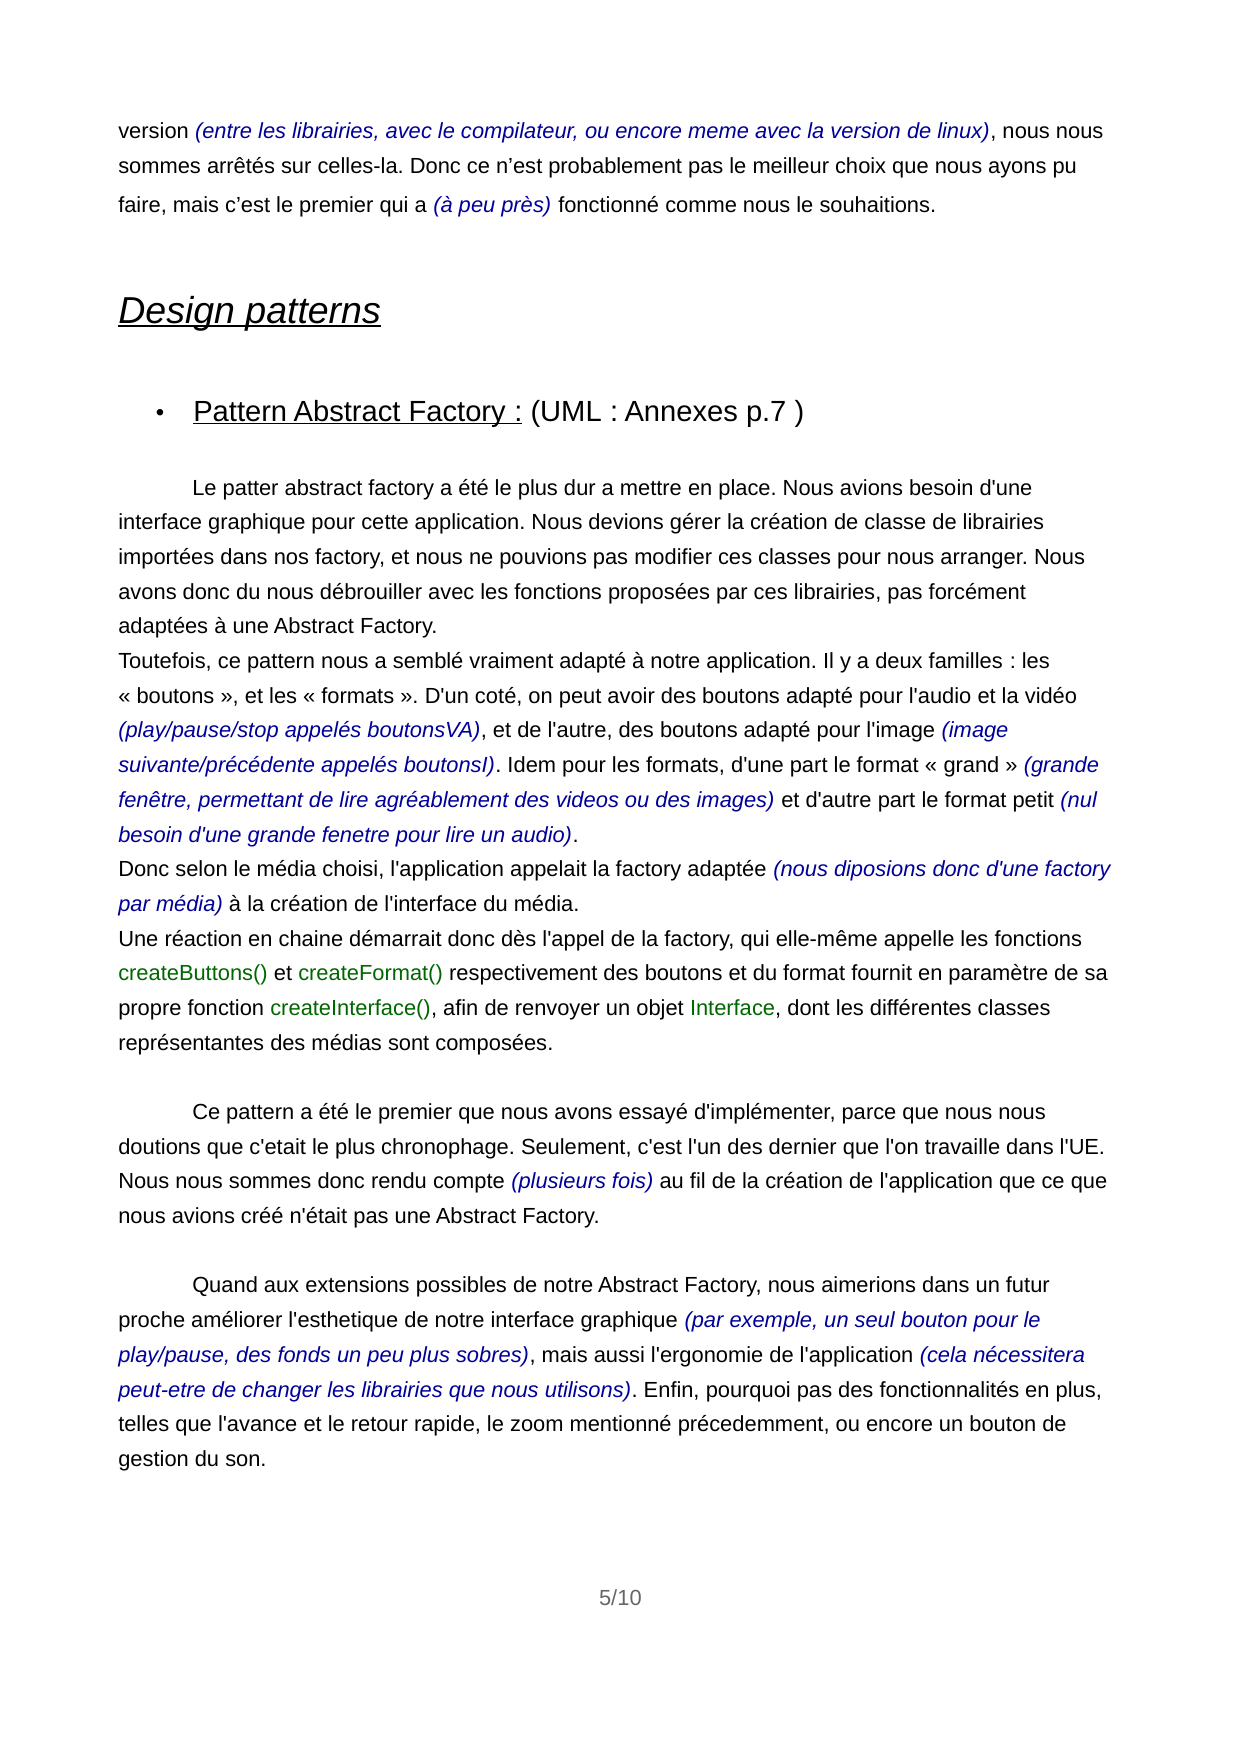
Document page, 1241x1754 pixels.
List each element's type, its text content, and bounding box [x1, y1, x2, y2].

text Donc selon le média choisi, l'application appelait la factory adaptée (nous diposions donc d'une factory par média) à la création de l'interface du média. [118, 856, 1122, 916]
text Le patter abstract factory a été le plus dur a mettre en place. Nous avions besoin d'une interface graphique pour cette application. Nous devions gérer la création de classe de librairies importées dans nos factory, et nous ne pouvions pas modifier ces classes pour nous arranger. Nous avons donc du nous débrouiller avec les fonctions proposées par ces librairies, pas forcément adaptées à une Abstract Factory. [118, 474, 1122, 638]
text Ce pattern a été le premier que nous avons essayé d'implémenter, parce que nous nous doutions que c'etait le plus chronophage. Seulement, c'est l'un des dernier que l'on travaille dans l'UE. Nous nous sommes donc rendu compte (plusieurs fois) au fil de la création de l'application que ce que nous avions créé n'était pas une Abstract Factory. [118, 1099, 1122, 1228]
text Quand aux extensions possibles de notre Abstract Factory, nous aimerions dans un futur proche améliorer l'esthetique de notre interface graphique (par exemple, un seul bouton pour le play/pause, des fonds un peu plus sobres), mais aussi l'ergonomie de l'application (cela nécessitera peut-etre de changer les librairies que nous utilisons). Enfin, pourquoi pas des fonctionnalités en plus, telles que l'avance et le retour rapide, le zoom mentionné précedemment, ou encore un bouton de gestion du son. [118, 1272, 1122, 1471]
text Toutefois, ce pattern nous a semblé vraiment adapté à notre application. Il y a deux familles : les « boutons », et les « formats ». D'un coté, on peut avoir des boutons adapté pour l'audio et la vidéo (play/pause/stop appelés boutonsVA), et de l'autre, des boutons adapté pour l'image (image suivante/précédente appelés boutonsI). Idem pour les formats, d'une part le format « grand » (grande fenêtre, permettant de lire agréablement des videos ou des images) et d'autre part le format petit (nul besoin d'une grande fenetre pour lire un audio). [118, 648, 1122, 847]
list Pattern Abstract Factory : (UML : Annexes p.7 ) [156, 394, 1122, 427]
text version (entre les librairies, avec le compilateur, ou encore meme avec la version de linux), nous nous sommes arrêtés sur celles-la. Donc ce n’est probablement pas le meilleur choix que nous ayons pu faire, mais c’est le premier qui a (à peu près) fonctionné comme nous le souhaitions. [118, 118, 1122, 218]
text Une réaction en chaine démarrait donc dès l'appel de la factory, qui elle-même appelle les fonctions createButtons() et createFormat() respectivement des boutons et du format fournit en paramètre de sa propre fonction createInterface(), afin de renvoyer un objet Interface, dont les différentes classes représentantes des médias sont composées. [118, 926, 1122, 1055]
text Design patterns [118, 288, 1122, 331]
text 5/10 [118, 1584, 1122, 1610]
